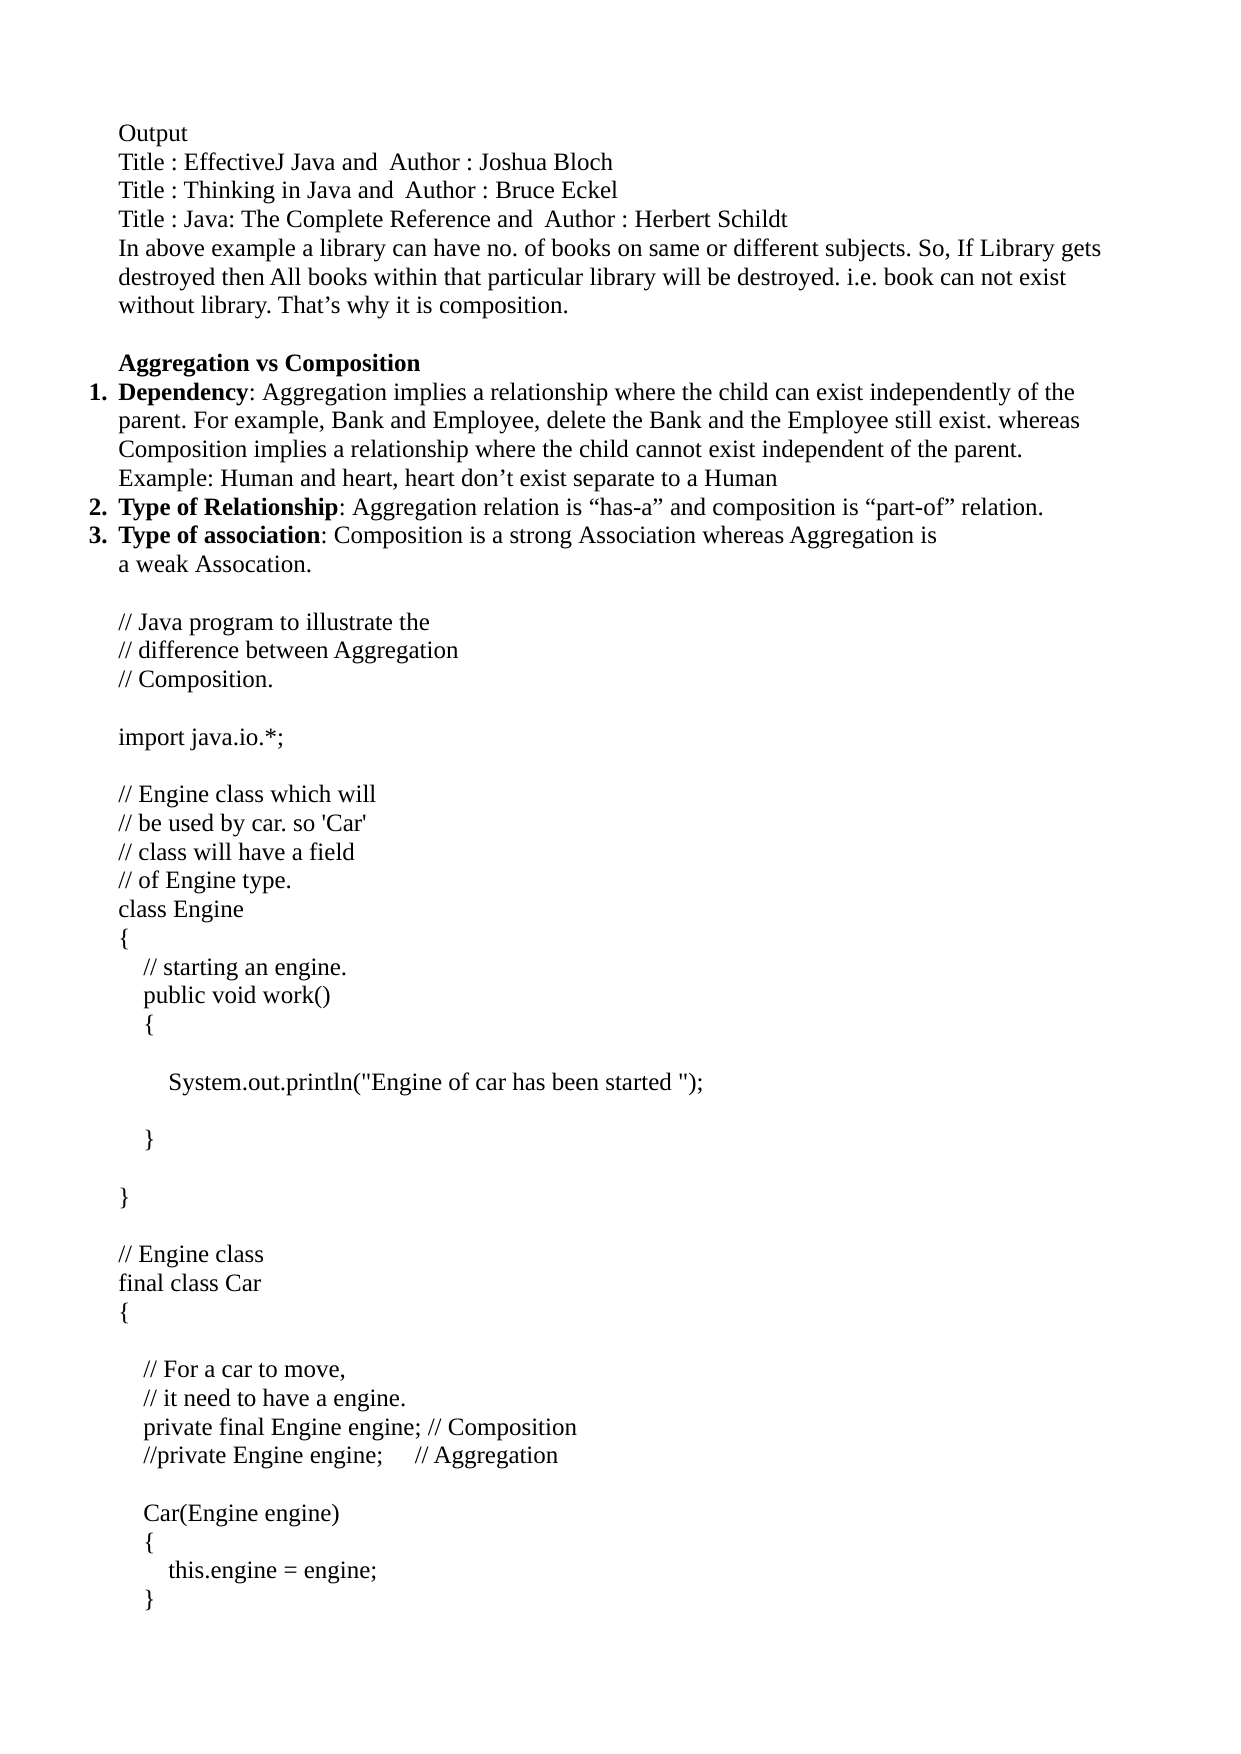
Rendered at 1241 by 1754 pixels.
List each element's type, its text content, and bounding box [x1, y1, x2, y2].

list Type of Relationship: Aggregation relation is “has-a” and composition is “part-of” relation. [118, 492, 1122, 521]
text Title : EffectiveJ Java and Author : Joshua Bloch [118, 147, 1122, 176]
table_header // Java program to illustrate the // difference between Aggregation // Composition. import java.io.*; // Engine class which will // be used by car. so 'Car' // class will have a field // of Engine type. class Engine { // starting an engine. public void work() { System.out.println("Engine of car has been started "); } } // Engine class final class Car { // For a car to move, // it need to have a engine. private final Engine engine; // Composition //private Engine engine; // Aggregation Car(Engine engine) { this.engine = engine; } [118, 607, 1120, 1613]
text In above example a library can have no. of books on same or different subjects. So, If Library gets destroyed then All books within that particular library will be destroyed. i.e. book can not exist without library. That’s why it is composition. [118, 233, 1122, 319]
text Title : Thinking in Java and Author : Bruce Eckel [118, 176, 1122, 204]
text Output [118, 118, 1122, 147]
text Aggregation vs Composition [118, 348, 1122, 377]
list Type of association: Composition is a strong Association whereas Aggregation is a weak Assocation. [118, 521, 1122, 578]
list Dependency: Aggregation implies a relationship where the child can exist independently of the parent. For example, Bank and Employee, delete the Bank and the Employee still exist. whereas Composition implies a relationship where the child cannot exist independent of the parent. Example: Human and heart, heart don’t exist separate to a Human [118, 377, 1122, 492]
text Title : Java: The Complete Reference and Author : Herbert Schildt [118, 204, 1122, 233]
